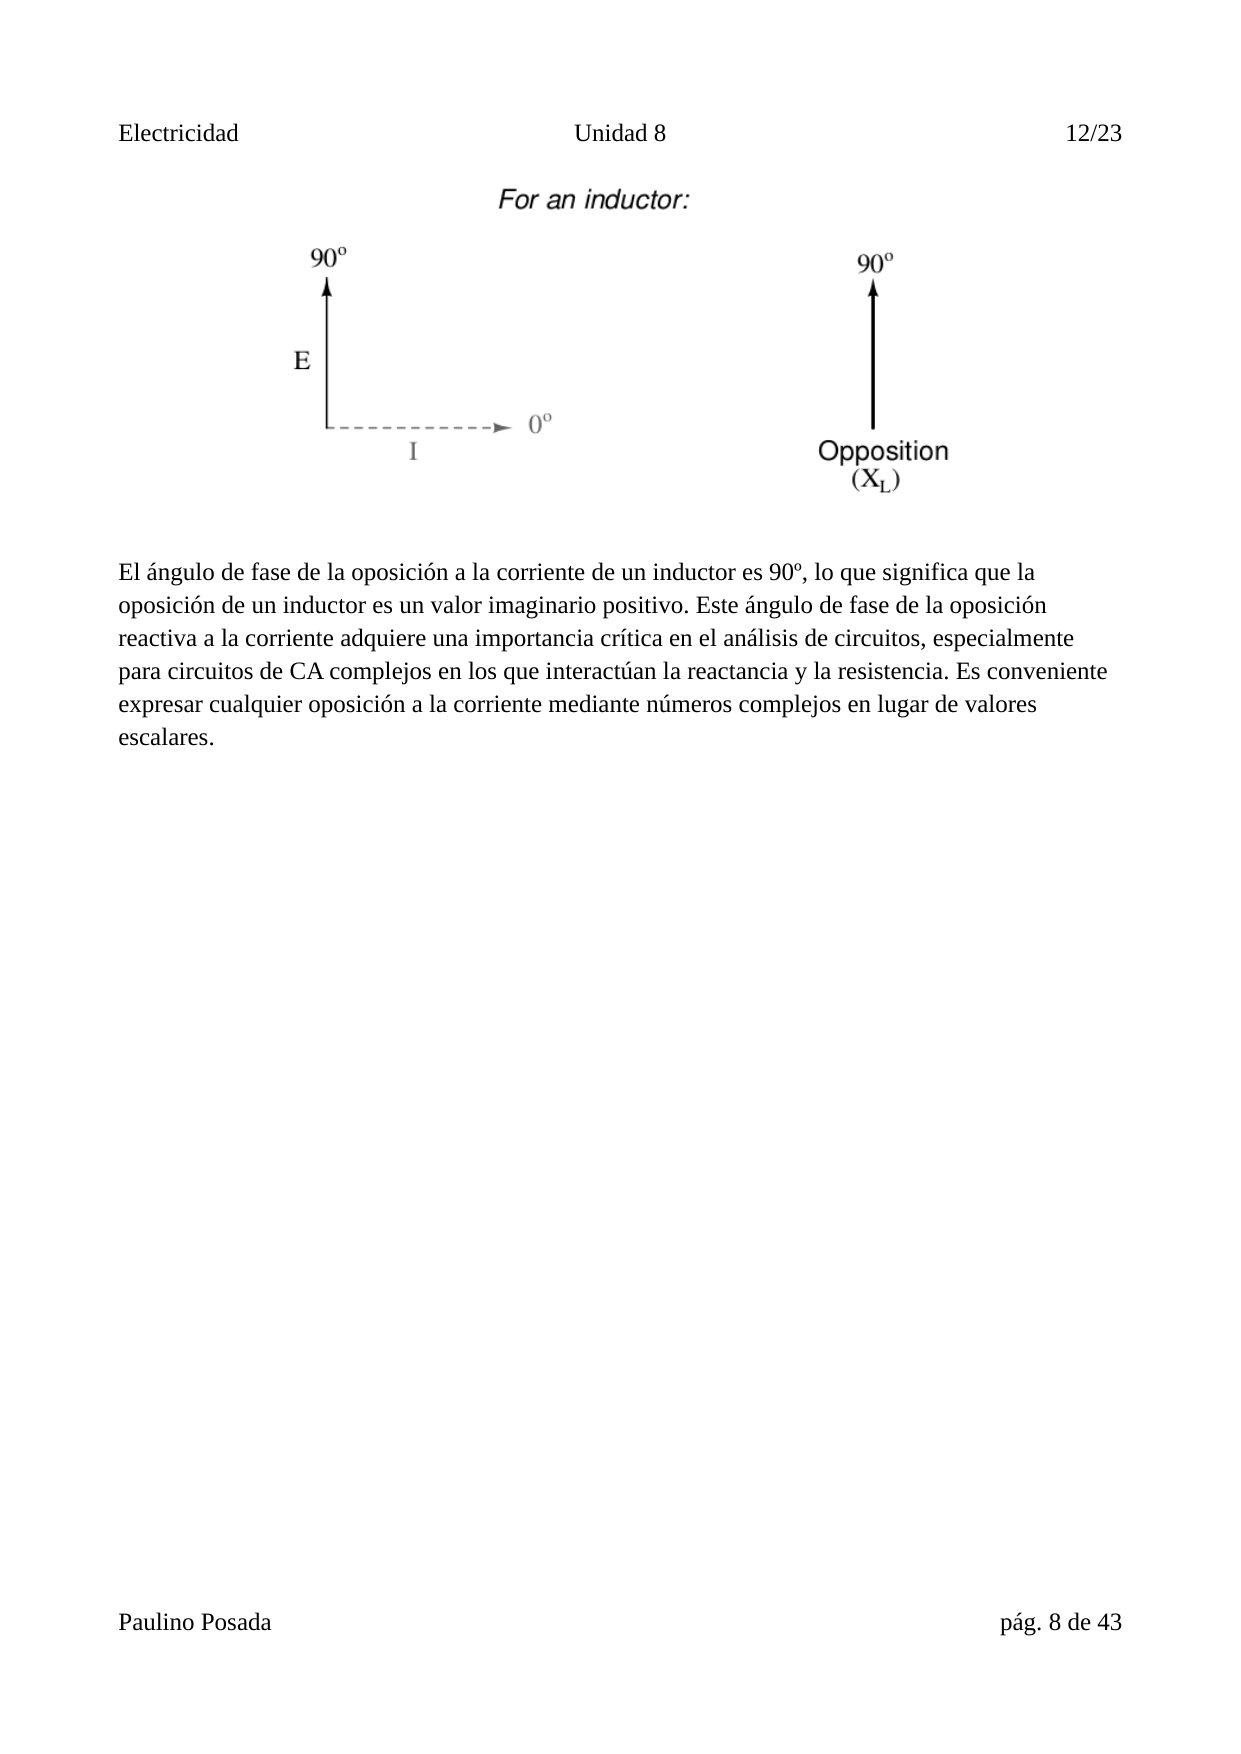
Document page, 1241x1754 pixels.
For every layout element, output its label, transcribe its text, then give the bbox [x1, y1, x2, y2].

text El ángulo de fase de la oposición a la corriente de un inductor es 90º, lo que significa que la oposición de un inductor es un valor imaginario positivo. Este ángulo de fase de la oposición reactiva a la corriente adquiere una importancia crítica en el análisis de circuitos, especialmente para circuitos de CA complejos en los que interactúan la reactancia y la resistencia. Es conveniente expresar cualquier oposición a la corriente mediante números complejos en lugar de valores escalares. [118, 557, 1122, 751]
picture [282, 176, 958, 503]
